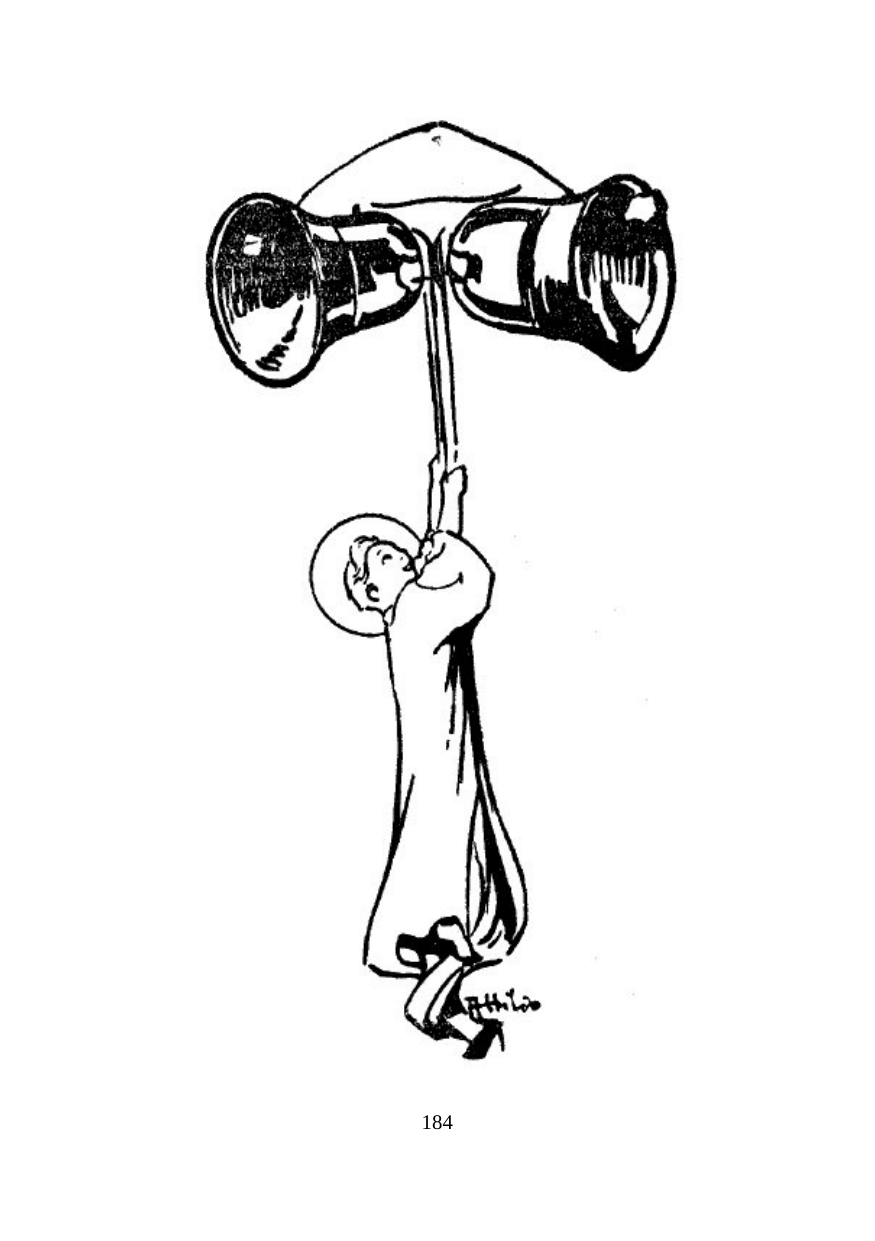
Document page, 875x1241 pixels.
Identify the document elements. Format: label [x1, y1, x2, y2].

picture [186, 106, 688, 1081]
